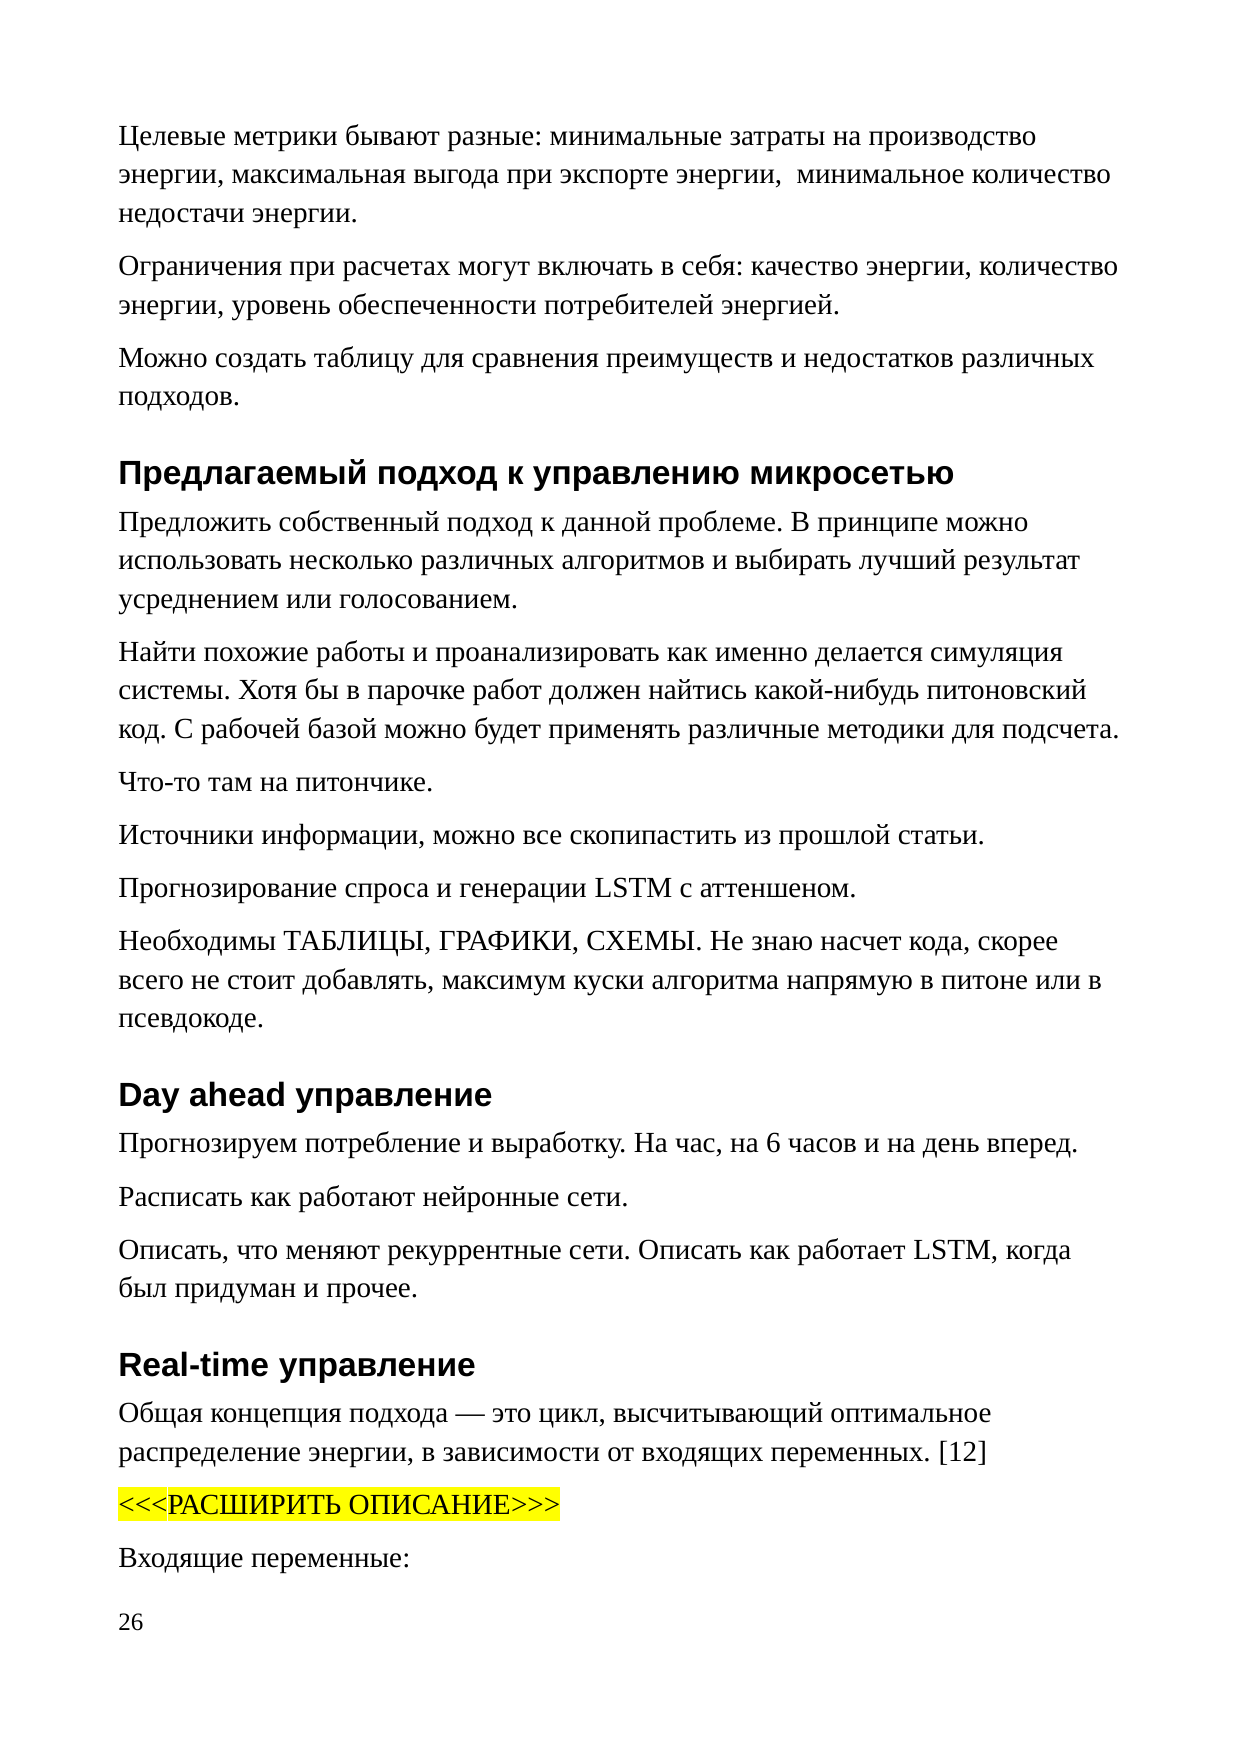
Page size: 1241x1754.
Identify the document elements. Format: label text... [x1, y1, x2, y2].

text <<<РАСШИРИТЬ ОПИСАНИЕ>>> [118, 1487, 1122, 1521]
subtitle Day ahead управление [118, 1074, 1122, 1113]
text Описать, что меняют рекуррентные сети. Описать как работает LSTM, когда был придуман и прочее. [118, 1232, 1122, 1304]
text Можно создать таблицу для сравнения преимуществ и недостатков различных подходов. [118, 340, 1122, 412]
subtitle Предлагаемый подход к управлению микросетью [118, 452, 1122, 491]
text Общая концепция подхода — это цикл, высчитывающий оптимальное распределение энергии, в зависимости от входящих переменных. [12] [118, 1396, 1122, 1468]
text Прогнозирование спроса и генерации LSTM с аттеншеном. [118, 870, 1122, 904]
text Прогнозируем потребление и выработку. На час, на 6 часов и на день вперед. [118, 1126, 1122, 1159]
text Найти похожие работы и проанализировать как именно делается симуляция системы. Хотя бы в парочке работ должен найтись какой-нибудь питоновский код. С рабочей базой можно будет применять различные методики для подсчета. [118, 634, 1122, 744]
text Предложить собственный подход к данной проблеме. В принципе можно использовать несколько различных алгоритмов и выбирать лучший результат усреднением или голосованием. [118, 504, 1122, 614]
subtitle Real-time управление [118, 1344, 1122, 1383]
text Целевые метрики бывают разные: минимальные затраты на производство энергии, максимальная выгода при экспорте энергии, минимальное количество недостачи энергии. [118, 118, 1122, 229]
text Источники информации, можно все скопипастить из прошлой статьи. [118, 817, 1122, 851]
text Расписать как работают нейронные сети. [118, 1179, 1122, 1212]
text Входящие переменные: [118, 1540, 1122, 1574]
text Что-то там на питончике. [118, 764, 1122, 798]
text Ограничения при расчетах могут включать в себя: качество энергии, количество энергии, уровень обеспеченности потребителей энергией. [118, 248, 1122, 320]
text Необходимы ТАБЛИЦЫ, ГРАФИКИ, СХЕМЫ. Не знаю насчет кода, скорее всего не стоит добавлять, максимум куски алгоритма напрямую в питоне или в псевдокоде. [118, 923, 1122, 1034]
